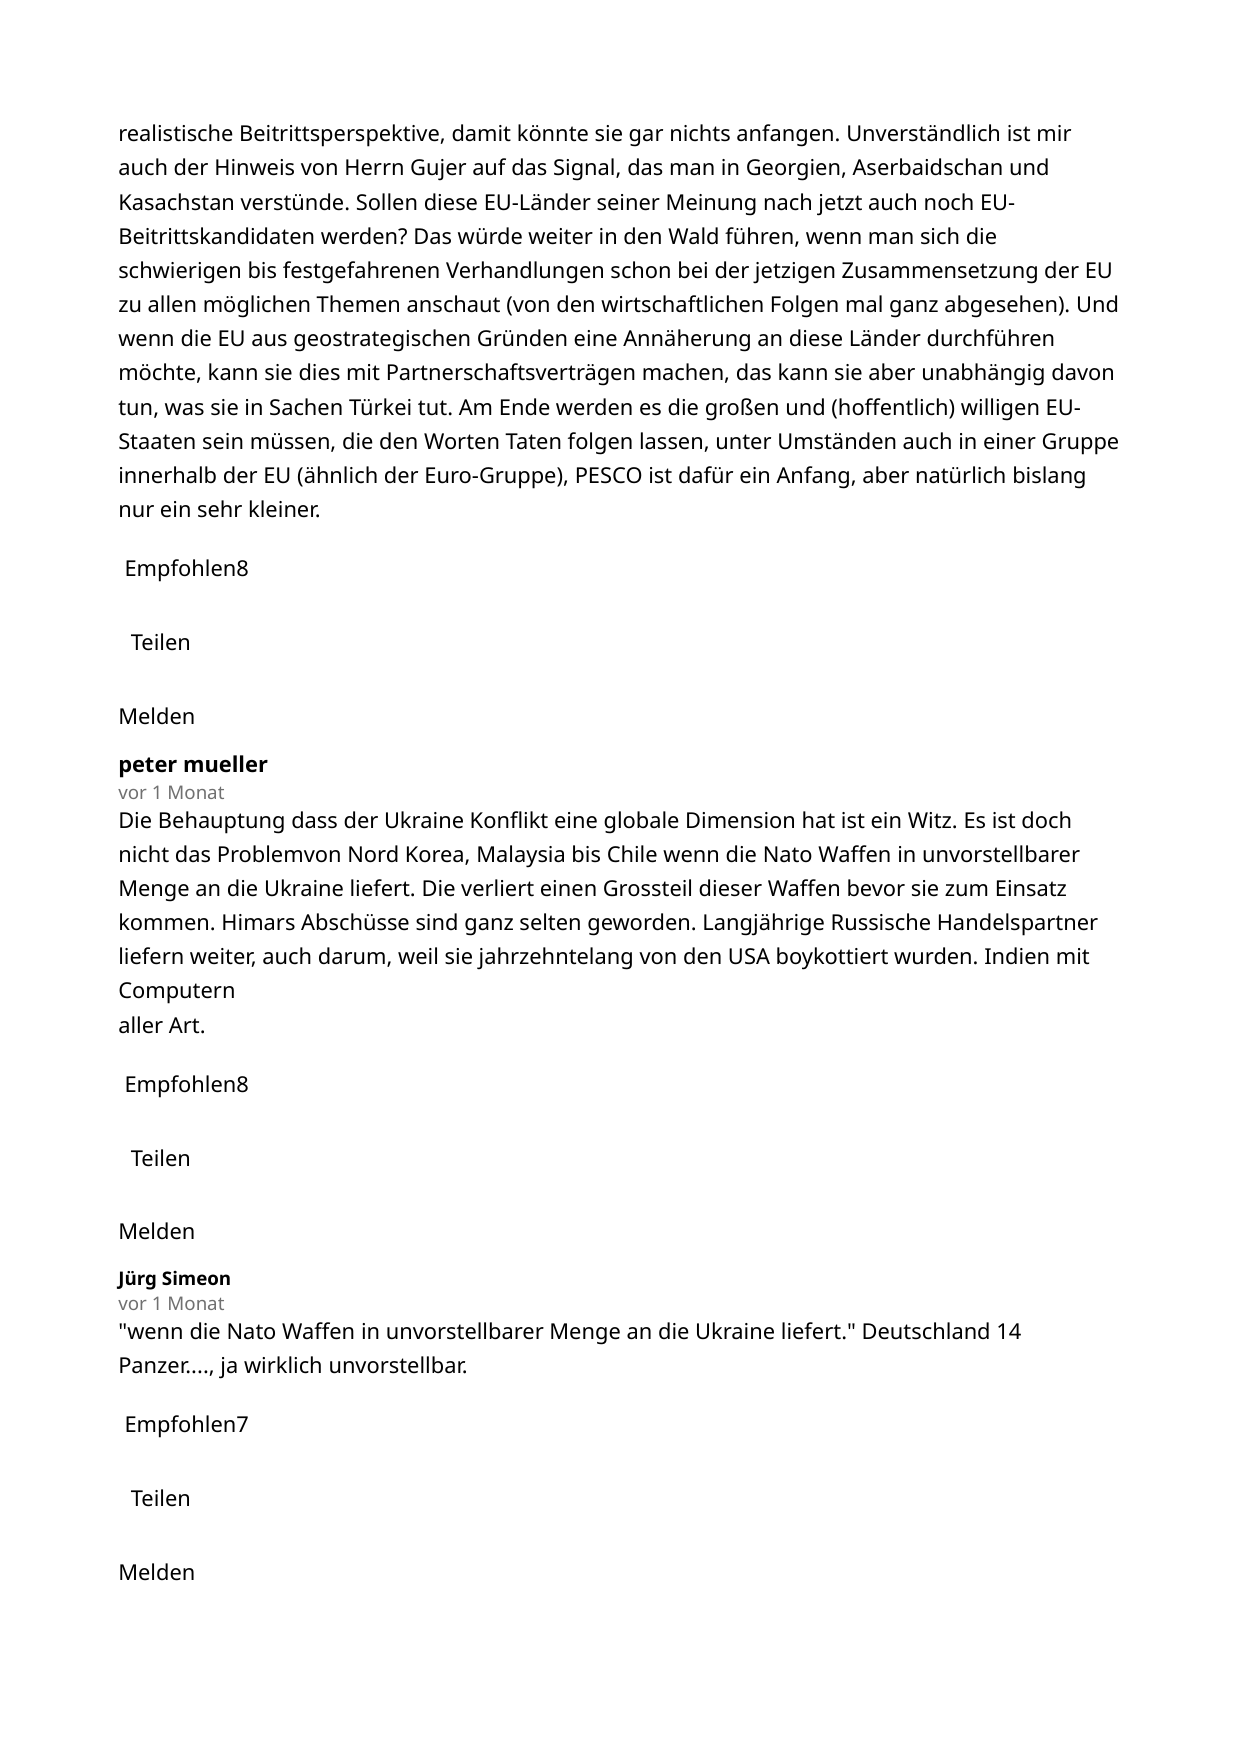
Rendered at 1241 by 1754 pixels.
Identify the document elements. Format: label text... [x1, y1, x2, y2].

text realistische Beitrittsperspektive, damit könnte sie gar nichts anfangen. Unverständlich ist mir auch der Hinweis von Herrn Gujer auf das Signal, das man in Georgien, Aserbaidschan und Kasachstan verstünde. Sollen diese EU-Länder seiner Meinung nach jetzt auch noch EU-Beitrittskandidaten werden? Das würde weiter in den Wald führen, wenn man sich die schwierigen bis festgefahrenen Verhandlungen schon bei der jetzigen Zusammensetzung der EU zu allen möglichen Themen anschaut (von den wirtschaftlichen Folgen mal ganz abgesehen). Und wenn die EU aus geostrategischen Gründen eine Annäherung an diese Länder durchführen möchte, kann sie dies mit Partnerschaftsverträgen machen, das kann sie aber unabhängig davon tun, was sie in Sachen Türkei tut. Am Ende werden es die großen und (hoffentlich) willigen EU-Staaten sein müssen, die den Worten Taten folgen lassen, unter Umständen auch in einer Gruppe innerhalb der EU (ähnlich der Euro-Gruppe), PESCO ist dafür ein Anfang, aber natürlich bislang nur ein sehr kleiner. [118, 118, 1122, 524]
text Die Behauptung dass der Ukraine Konflikt eine globale Dimension hat ist ein Witz. Es ist doch nicht das Problemvon Nord Korea, Malaysia bis Chile wenn die Nato Waffen in unvorstellbarer Menge an die Ukraine liefert. Die verliert einen Grossteil dieser Waffen bevor sie zum Einsatz kommen. Himars Abschüsse sind ganz selten geworden. Langjährige Russische Handelspartner liefern weiter, auch darum, weil sie jahrzehntelang von den USA boykottiert wurden. Indien mit Computern aller Art. [118, 805, 1122, 1039]
text Empfohlen8 [124, 553, 1122, 583]
text Melden [118, 1216, 1122, 1246]
text Teilen [131, 1483, 1122, 1513]
text Teilen [131, 627, 1122, 657]
text Empfohlen7 [124, 1409, 1122, 1439]
text "wenn die Nato Waffen in unvorstellbarer Menge an die Ukraine liefert." Deutschland 14 Panzer...., ja wirklich unvorstellbar. [118, 1316, 1122, 1380]
text Jürg Simeon [118, 1265, 1109, 1291]
text vor 1 Monat [118, 1291, 1122, 1316]
text Empfohlen8 [124, 1069, 1122, 1099]
text Melden [118, 1557, 1122, 1587]
text peter mueller [118, 749, 1109, 779]
text Teilen [131, 1143, 1122, 1172]
text vor 1 Monat [118, 779, 1122, 805]
text Melden [118, 701, 1122, 730]
